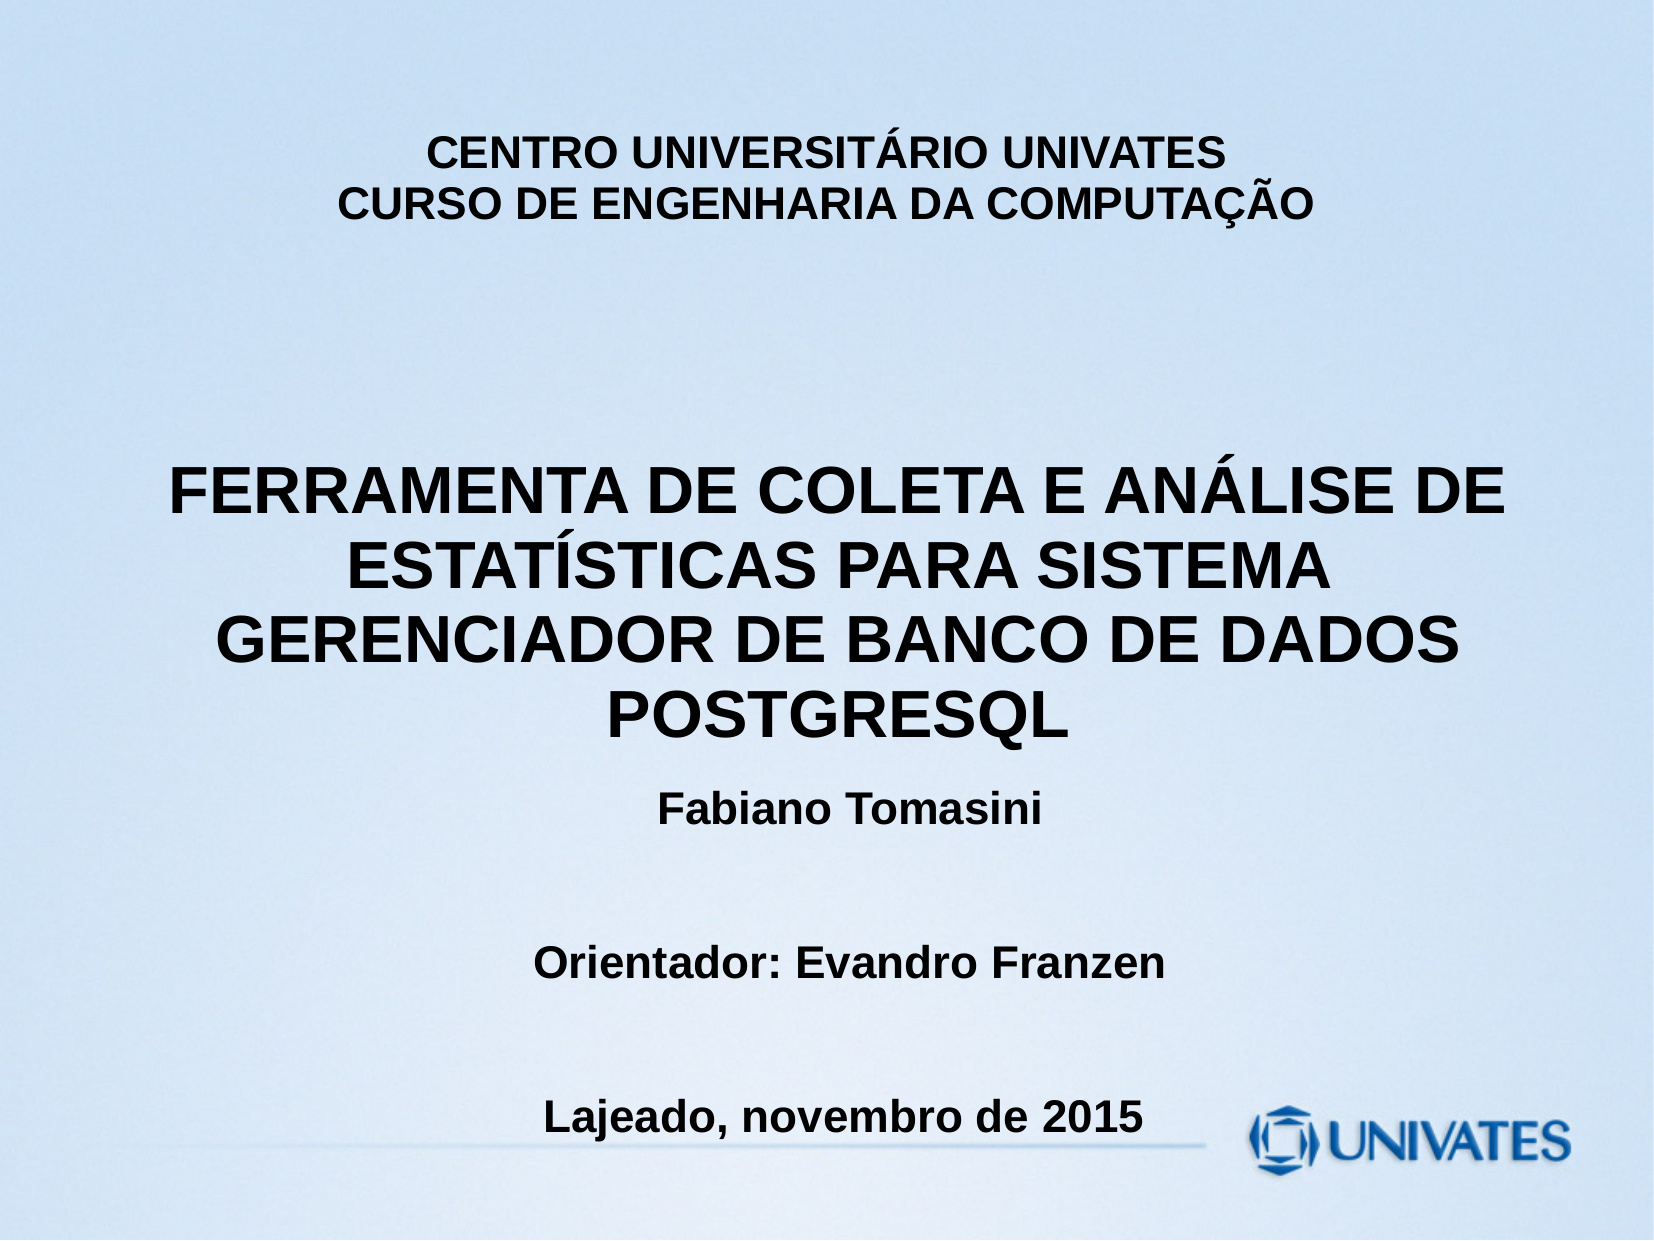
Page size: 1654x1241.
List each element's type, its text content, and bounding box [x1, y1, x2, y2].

text_box FERRAMENTA DE COLETA E ANÁLISE DE ESTATÍSTICAS PARA SISTEMA GERENCIADOR DE BANCO DE DADOS POSTGRESQL [94, 401, 1583, 804]
picture [0, 0, 1654, 1241]
text_box Fabiano Tomasini Orientador: Evandro Franzen Lajeado, novembro de 2015 [106, 783, 1595, 1143]
subtitle CENTRO UNIVERSITÁRIO UNIVATES CURSO DE ENGENHARIA DA COMPUTAÇÃO [82, 49, 1571, 308]
